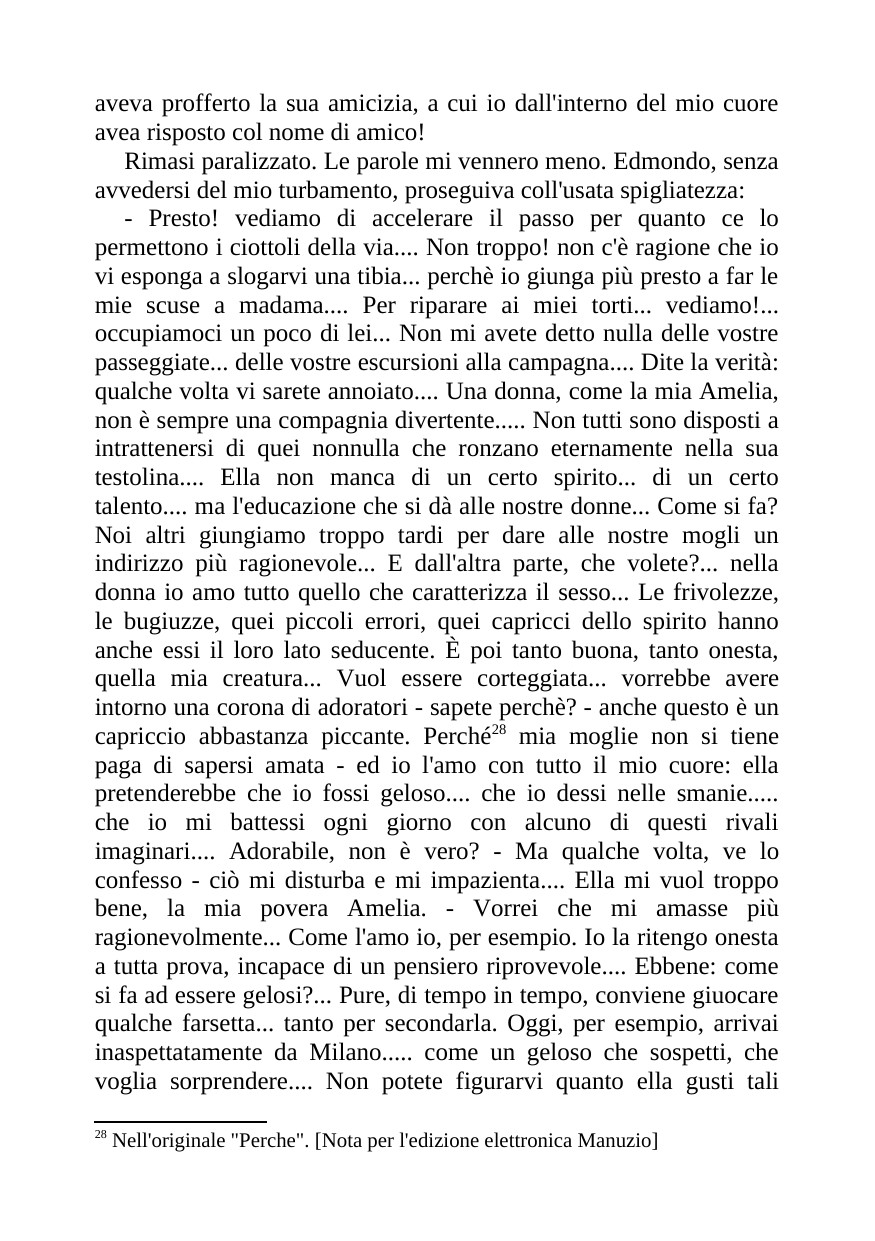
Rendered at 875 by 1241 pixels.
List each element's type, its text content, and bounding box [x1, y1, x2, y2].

text Rimasi paralizzato. Le parole mi vennero meno. Edmondo, senza avvedersi del mio turbamento, proseguiva coll'usata spigliatezza: [94, 146, 779, 203]
text Nell'originale "Perche". [Nota per l'edizione elettronica Manuzio] [94, 1128, 779, 1152]
text - Presto! vediamo di accelerare il passo per quanto ce lo permettono i ciottoli della via.... Non troppo! non c'è ragione che io vi esponga a slogarvi una tibia... perchè io giunga più presto a far le mie scuse a madama.... Per riparare ai miei torti... vediamo!... occupiamoci un poco di lei... Non mi avete detto nulla delle vostre passeggiate... delle vostre escursioni alla campagna.... Dite la verità: qualche volta vi sarete annoiato.... Una donna, come la mia Amelia, non è sempre una compagnia divertente..... Non tutti sono disposti a intrattenersi di quei nonnulla che ronzano eternamente nella sua testolina.... Ella non manca di un certo spirito... di un certo talento.... ma l'educazione che si dà alle nostre donne... Come si fa? Noi altri giungiamo troppo tardi per dare alle nostre mogli un indirizzo più ragionevole... E dall'altra parte, che volete?... nella donna io amo tutto quello che caratterizza il sesso... Le frivolezze, le bugiuzze, quei piccoli errori, quei capricci dello spirito hanno anche essi il loro lato seducente. È poi tanto buona, tanto onesta, quella mia creatura... Vuol essere corteggiata... vorrebbe avere intorno una corona di adoratori - sapete perchè? - anche questo è un capriccio abbastanza piccante. Perché mia moglie non si tiene paga di sapersi amata - ed io l'amo con tutto il mio cuore: ella pretenderebbe che io fossi geloso.... che io dessi nelle smanie..... che io mi battessi ogni giorno con alcuno di questi rivali imaginari.... Adorabile, non è vero? - Ma qualche volta, ve lo confesso - ciò mi disturba e mi impazienta.... Ella mi vuol troppo bene, la mia povera Amelia. - Vorrei che mi amasse più ragionevolmente... Come l'amo io, per esempio. Io la ritengo onesta a tutta prova, incapace di un pensiero riprovevole.... Ebbene: come si fa ad essere gelosi?... Pure, di tempo in tempo, conviene giuocare qualche farsetta... tanto per secondarla. Oggi, per esempio, arrivai inaspettatamente da Milano..... come un geloso che sospetti, che voglia sorprendere.... Non potete figurarvi quanto ella gusti tali [94, 203, 779, 1095]
text aveva profferto la sua amicizia, a cui io dall'interno del mio cuore avea risposto col nome di amico! [94, 88, 779, 146]
